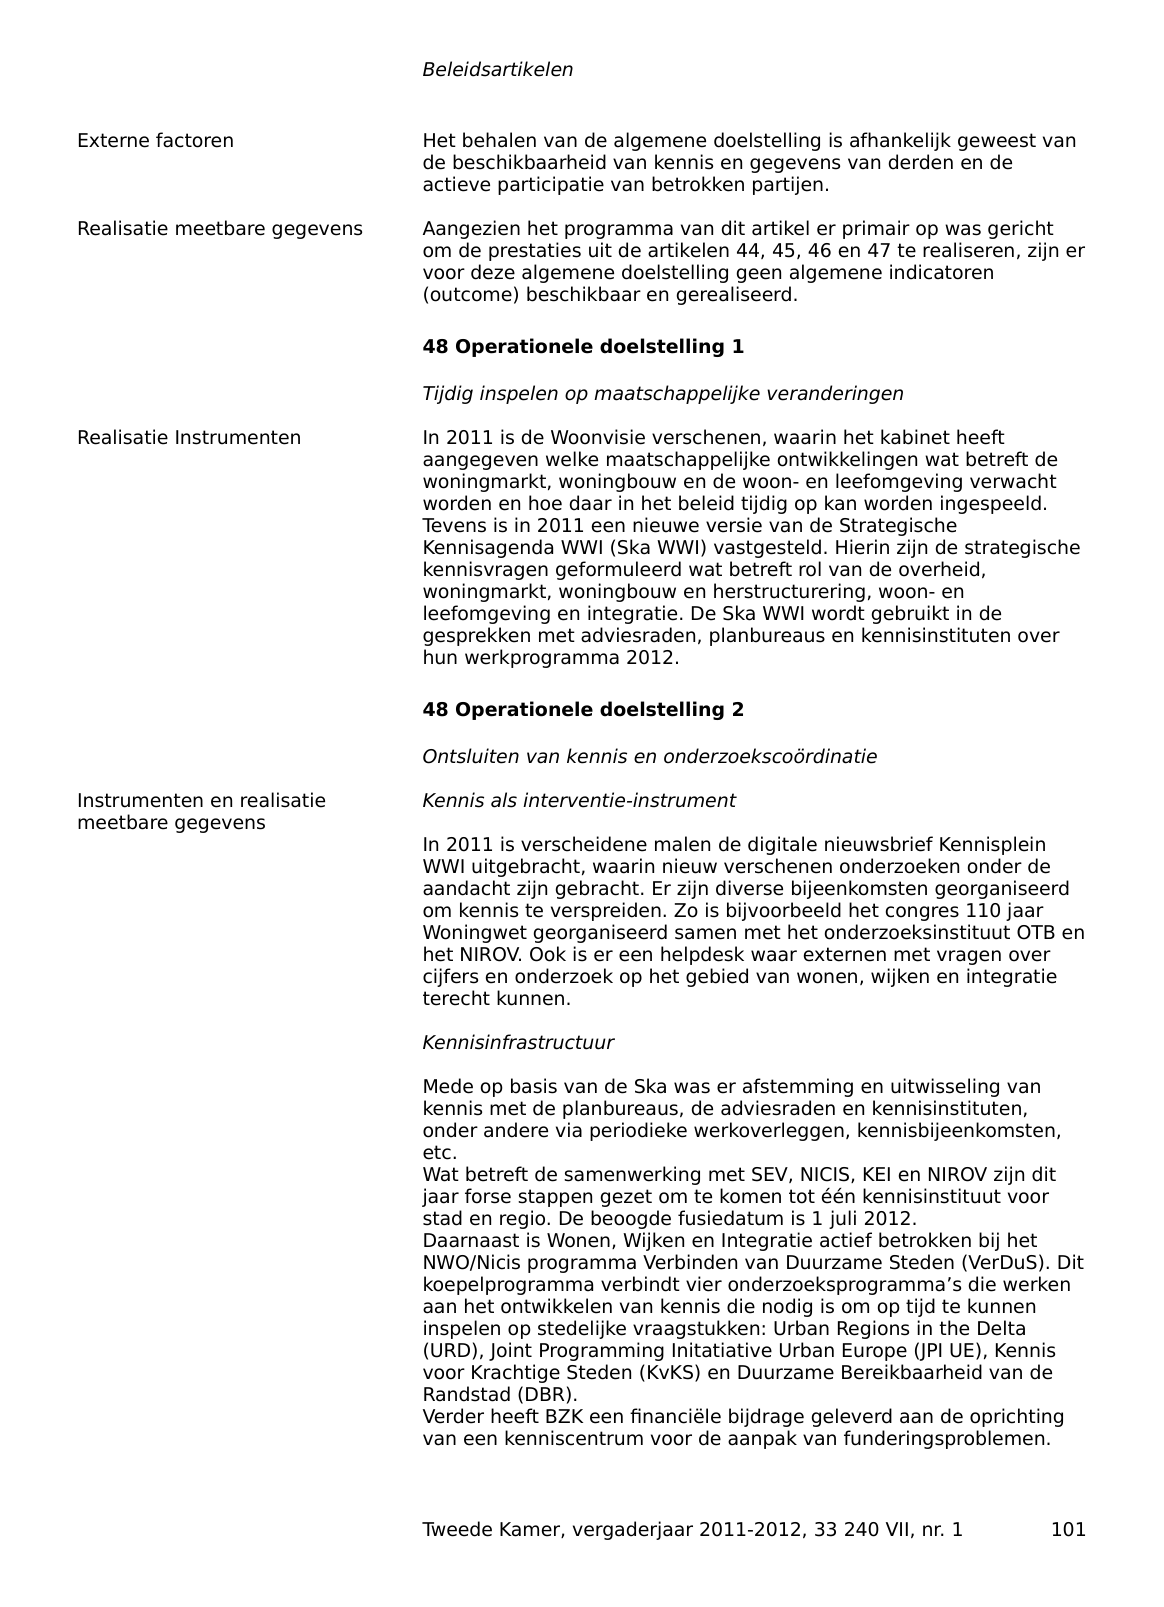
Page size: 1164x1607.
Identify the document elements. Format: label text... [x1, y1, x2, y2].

text In 2011 is de Woonvisie verschenen, waarin het kabinet heeft aangegeven welke maatschappelijke ontwikkelingen wat betreft de woningmarkt, woningbouw en de woon- en leefomgeving verwacht worden en hoe daar in het beleid tijdig op kan worden ingespeeld. [422, 427, 1087, 515]
text Realisatie meetbare gegevens [77, 218, 399, 240]
text Daarnaast is Wonen, Wijken en Integratie actief betrokken bij het NWO/Nicis programma Verbinden van Duurzame Steden (VerDuS). Dit koepelprogramma verbindt vier onderzoeksprogramma’s die werken aan het ontwikkelen van kennis die nodig is om op tijd te kunnen inspelen op stedelijke vraagstukken: Urban Regions in the Delta (URD), Joint Programming Initatiative Urban Europe (JPI UE), Kennis voor Krachtige Steden (KvKS) en Duurzame Bereikbaarheid van de Randstad (DBR). [422, 1230, 1087, 1406]
text Het behalen van de algemene doelstelling is afhankelijk geweest van de beschikbaarheid van kennis en gegevens van derden en de actieve participatie van betrokken partijen. [422, 130, 1087, 196]
text Externe factoren [77, 130, 399, 152]
text Wat betreft de samenwerking met SEV, NICIS, KEI en NIROV zijn dit jaar forse stappen gezet om te komen tot één kennisinstituut voor stad en regio. De beoogde fusiedatum is 1 juli 2012. [422, 1164, 1087, 1230]
subtitle Kennisinfrastructuur [422, 1032, 1087, 1054]
text Mede op basis van de Ska was er afstemming en uitwisseling van kennis met de planbureaus, de adviesraden en kennisinstituten, onder andere via periodieke werkoverleggen, kennisbijeenkomsten, etc. [422, 1076, 1087, 1164]
text In 2011 is verscheidene malen de digitale nieuwsbrief Kennisplein WWI uitgebracht, waarin nieuw verschenen onderzoeken onder de aandacht zijn gebracht. Er zijn diverse bijeenkomsten georganiseerd om kennis te verspreiden. Zo is bijvoorbeeld het congres 110 jaar Woningwet georganiseerd samen met het onderzoeksinstituut OTB en het NIROV. Ook is er een helpdesk waar externen met vragen over cijfers en onderzoek op het gebied van wonen, wijken en integratie terecht kunnen. [422, 834, 1087, 1010]
subtitle 48 Operationele doelstelling 1 [422, 336, 1087, 358]
text Verder heeft BZK een financiële bijdrage geleverd aan de oprichting van een kenniscentrum voor de aanpak van funderingsproblemen. [422, 1406, 1087, 1450]
subtitle Ontsluiten van kennis en onderzoekscoördinatie [422, 746, 1087, 768]
text Realisatie Instrumenten [77, 427, 399, 449]
subtitle Kennis als interventie-instrument [422, 790, 1087, 812]
text Aangezien het programma van dit artikel er primair op was gericht om de prestaties uit de artikelen 44, 45, 46 en 47 te realiseren, zijn er voor deze algemene doelstelling geen algemene indicatoren (outcome) beschikbaar en gerealiseerd. [422, 218, 1087, 306]
text Instrumenten en realisatie meetbare gegevens [77, 790, 399, 834]
subtitle 48 Operationele doelstelling 2 [422, 699, 1087, 721]
text Tevens is in 2011 een nieuwe versie van de Strategische Kennisagenda WWI (Ska WWI) vastgesteld. Hierin zijn de strategische kennisvragen geformuleerd wat betreft rol van de overheid, woningmarkt, woningbouw en herstructurering, woon- en leefomgeving en integratie. De Ska WWI wordt gebruikt in de gesprekken met adviesraden, planbureaus en kennisinstituten over hun werkprogramma 2012. [422, 515, 1087, 669]
subtitle Tijdig inspelen op maatschappelijke veranderingen [422, 383, 1087, 405]
